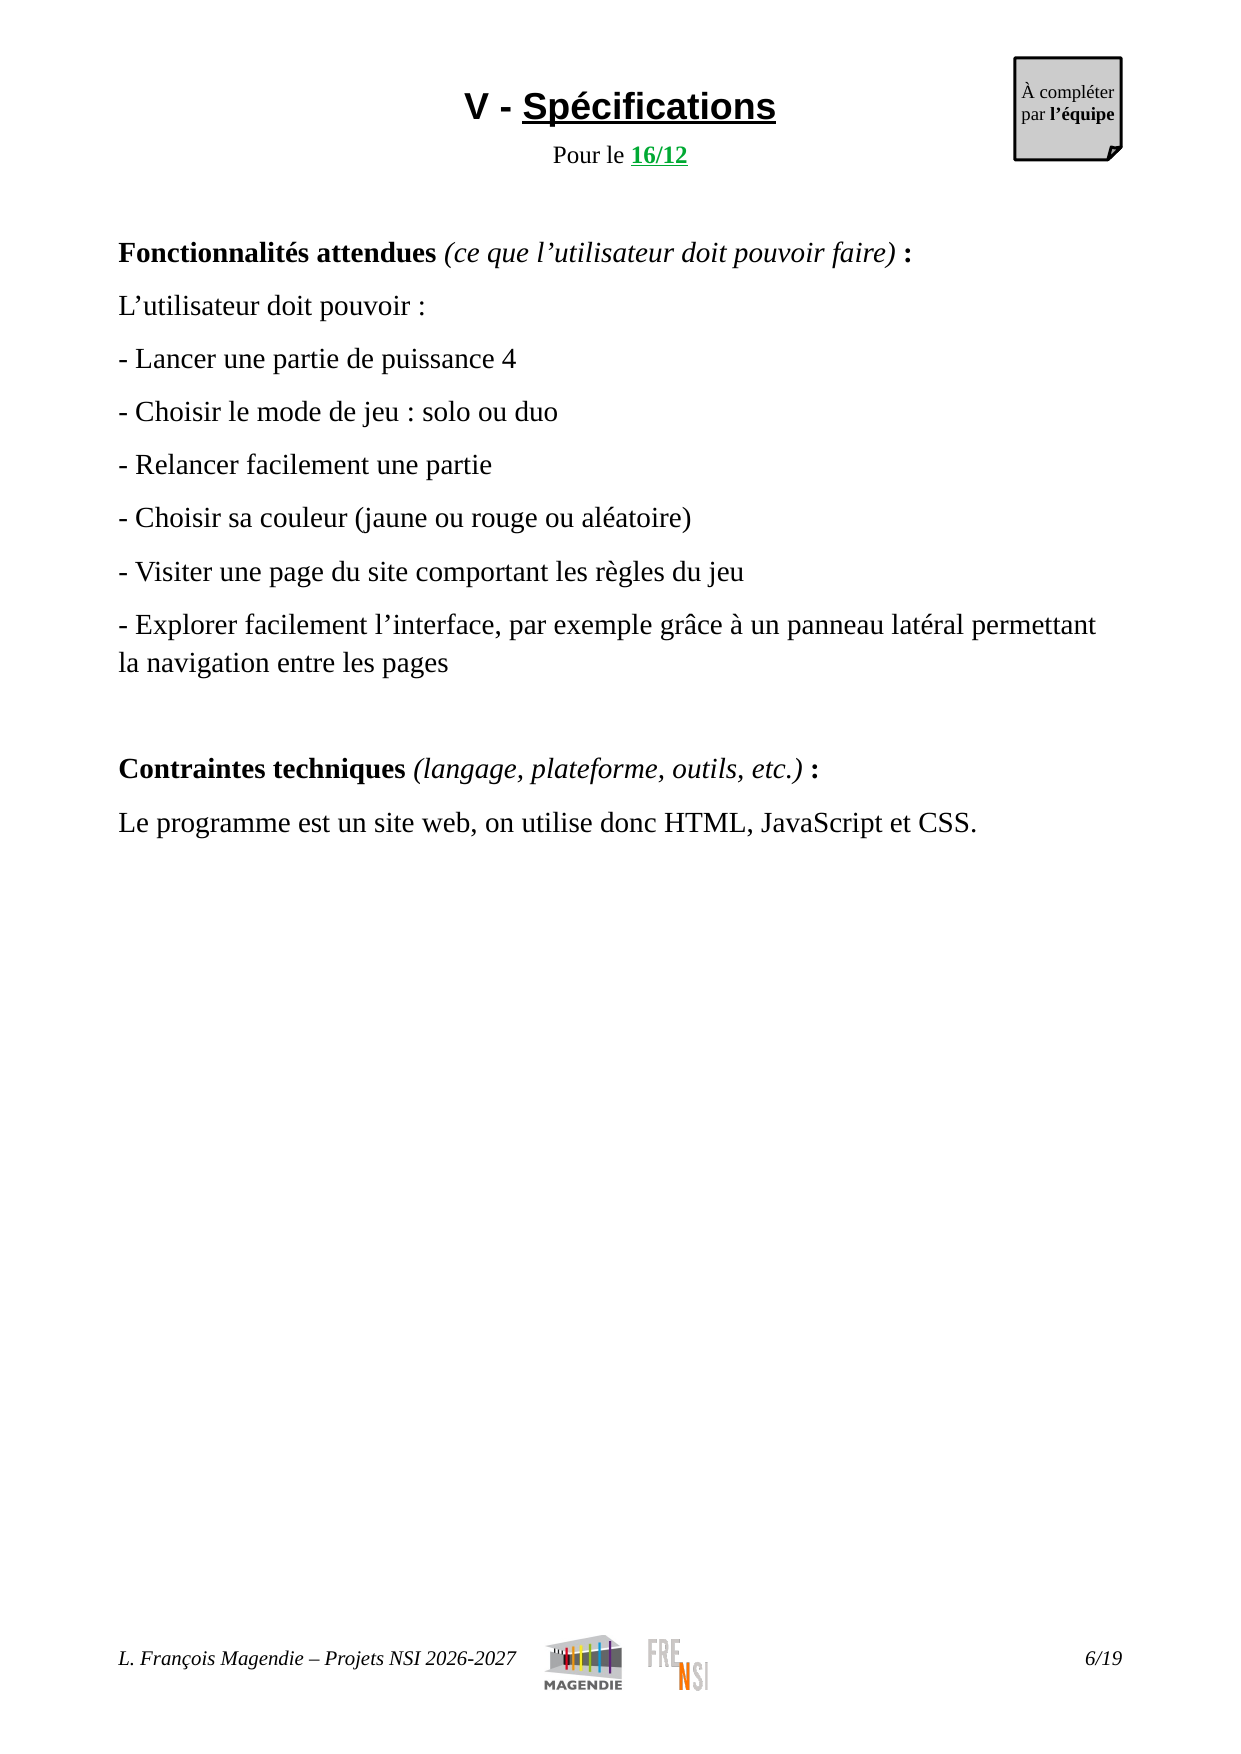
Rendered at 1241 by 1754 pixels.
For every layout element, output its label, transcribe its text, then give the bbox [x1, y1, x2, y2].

text L’utilisateur doit pouvoir : [118, 288, 1122, 322]
text - Explorer facilement l’interface, par exemple grâce à un panneau latéral permettant la navigation entre les pages [118, 607, 1122, 679]
picture [648, 1639, 708, 1691]
text - Choisir sa couleur (jaune ou rouge ou aléatoire) [118, 501, 1122, 534]
picture [532, 1635, 633, 1695]
text Contraintes techniques (langage, plateforme, outils, etc.) : [118, 752, 1122, 785]
text Fonctionnalités attendues (ce que l’utilisateur doit pouvoir faire) : [118, 235, 1122, 268]
text - Visiter une page du site comportant les règles du jeu [118, 554, 1122, 587]
text - Relancer facilement une partie [118, 447, 1122, 481]
subtitle Spécifications [118, 84, 1013, 127]
text Le programme est un site web, on utilise donc HTML, JavaScript et CSS. [118, 805, 1122, 838]
text - Choisir le mode de jeu : solo ou duo [118, 394, 1122, 428]
text Pour le 16/12 [118, 140, 1122, 168]
text - Lancer une partie de puissance 4 [118, 341, 1122, 375]
